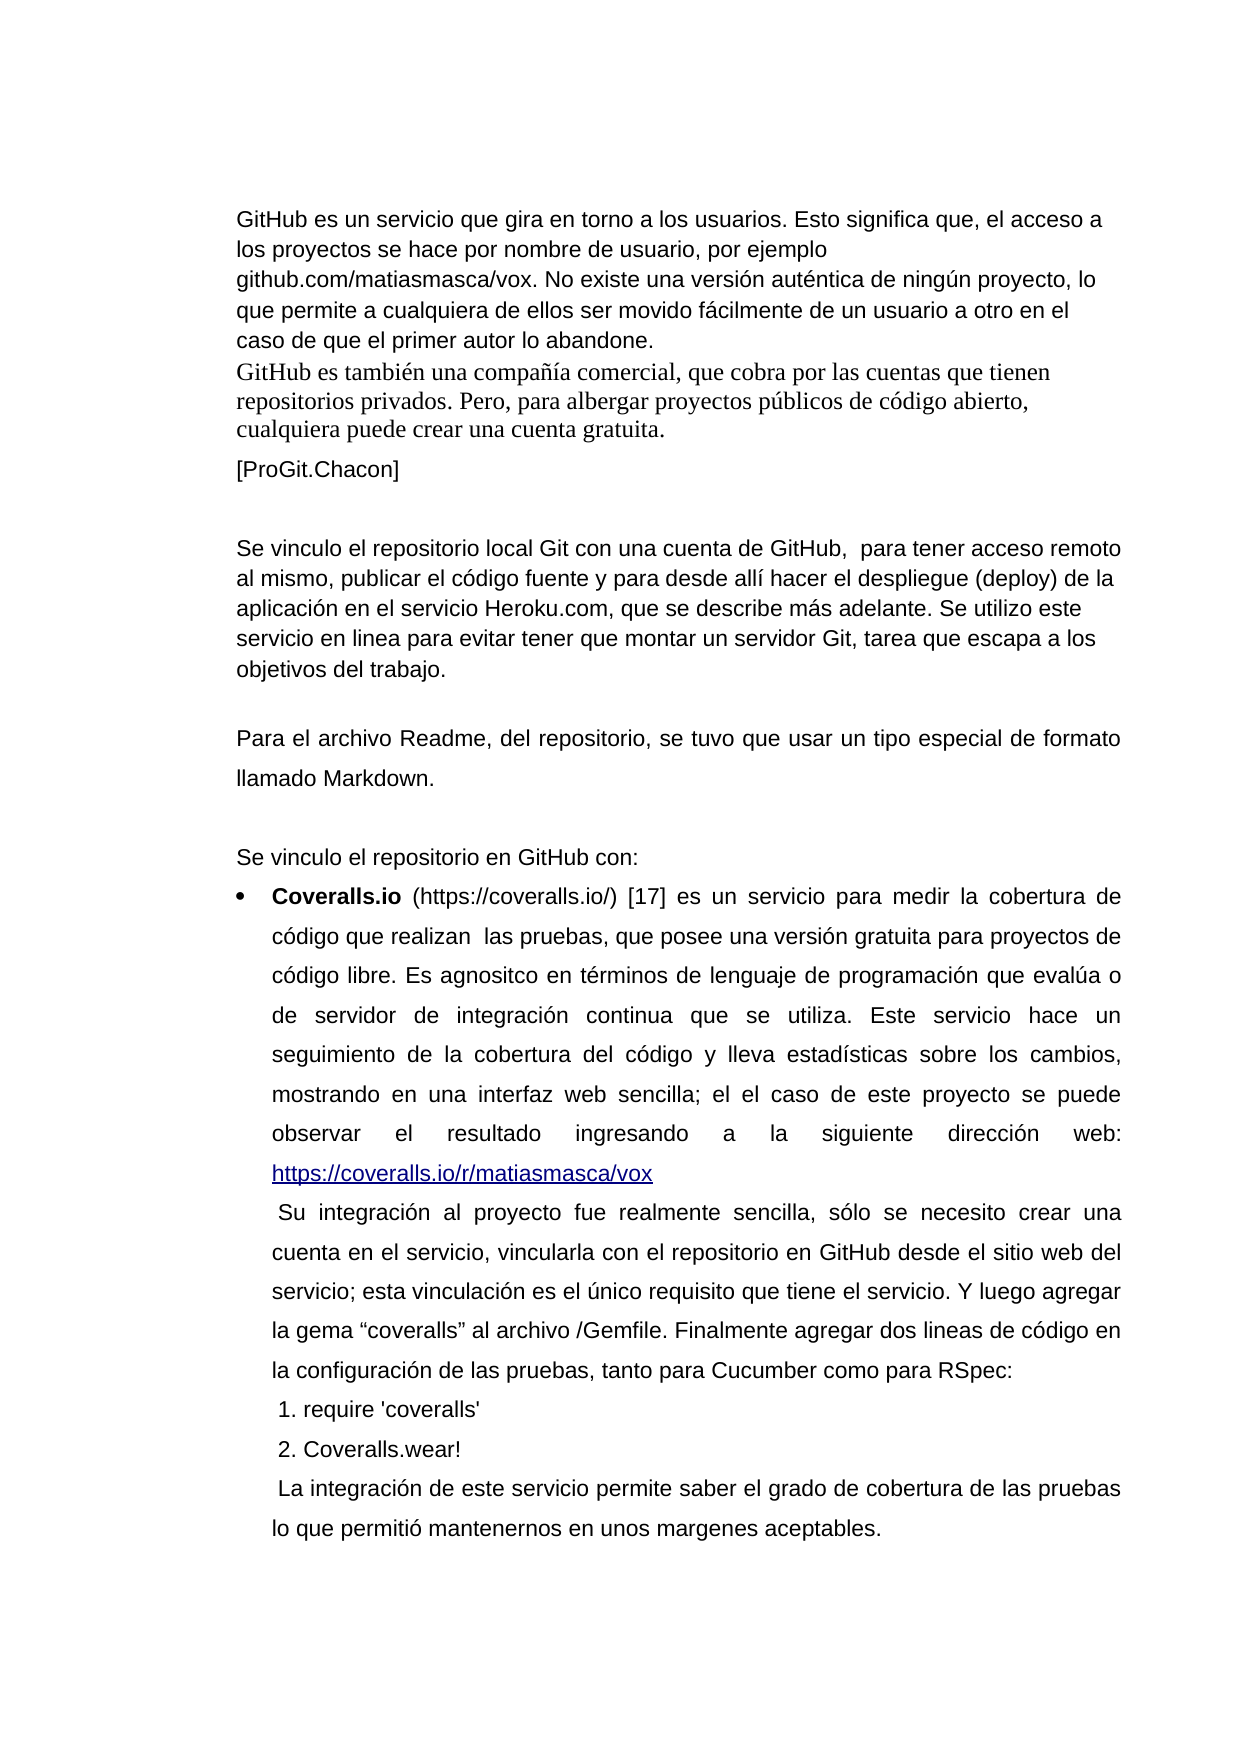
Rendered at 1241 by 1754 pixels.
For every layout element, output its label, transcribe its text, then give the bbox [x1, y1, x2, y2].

text La integración de este servicio permite saber el grado de cobertura de las pruebas lo que permitió mantenernos en unos margenes aceptables. [272, 1475, 1122, 1541]
text 1. require 'coveralls' [272, 1396, 1122, 1423]
text GitHub es también una compañía comercial, que cobra por las cuentas que tienen repositorios privados. Pero, para albergar proyectos públicos de código abierto, cualquiera puede crear una cuenta gratuita. [236, 357, 1122, 443]
text [ProGit.Chacon] [236, 456, 1122, 482]
list Coveralls.io (https://coveralls.io/) [17] es un servicio para medir la cobertura de código que realizan las pruebas, que posee una versión gratuita para proyectos de código libre. Es agnositco en términos de lenguaje de programación que evalúa o de servidor de integración continua que se utiliza. Este servicio hace un seguimiento de la cobertura del código y lleva estadísticas sobre los cambios, mostrando en una interfaz web sencilla; el el caso de este proyecto se puede observar el resultado ingresando a la siguiente dirección web: https://coveralls.io/r/matiasmasca/vox [236, 883, 1122, 1186]
text GitHub es un servicio que gira en torno a los usuarios. Esto significa que, el acceso a los proyectos se hace por nombre de usuario, por ejemplo github.com/matiasmasca/vox. No existe una versión auténtica de ningún proyecto, lo que permite a cualquiera de ellos ser movido fácilmente de un usuario a otro en el caso de que el primer autor lo abandone. [236, 206, 1122, 353]
text 2. Coveralls.wear! [272, 1436, 1122, 1462]
text Se vinculo el repositorio en GitHub con: [236, 844, 1122, 870]
text Se vinculo el repositorio local Git con una cuenta de GitHub, para tener acceso remoto al mismo, publicar el código fuente y para desde allí hacer el despliegue (deploy) de la aplicación en el servicio Heroku.com, que se describe más adelante. Se utilizo este servicio en linea para evitar tener que montar un servidor Git, tarea que escapa a los objetivos del trabajo. [236, 535, 1122, 682]
text Su integración al proyecto fue realmente sencilla, sólo se necesito crear una cuenta en el servicio, vincularla con el repositorio en GitHub desde el sitio web del servicio; esta vinculación es el único requisito que tiene el servicio. Y luego agregar la gema “coveralls” al archivo /Gemfile. Finalmente agregar dos lineas de código en la configuración de las pruebas, tanto para Cucumber como para RSpec: [272, 1199, 1122, 1383]
text Para el archivo Readme, del repositorio, se tuvo que usar un tipo especial de formato llamado Markdown. [236, 725, 1122, 791]
